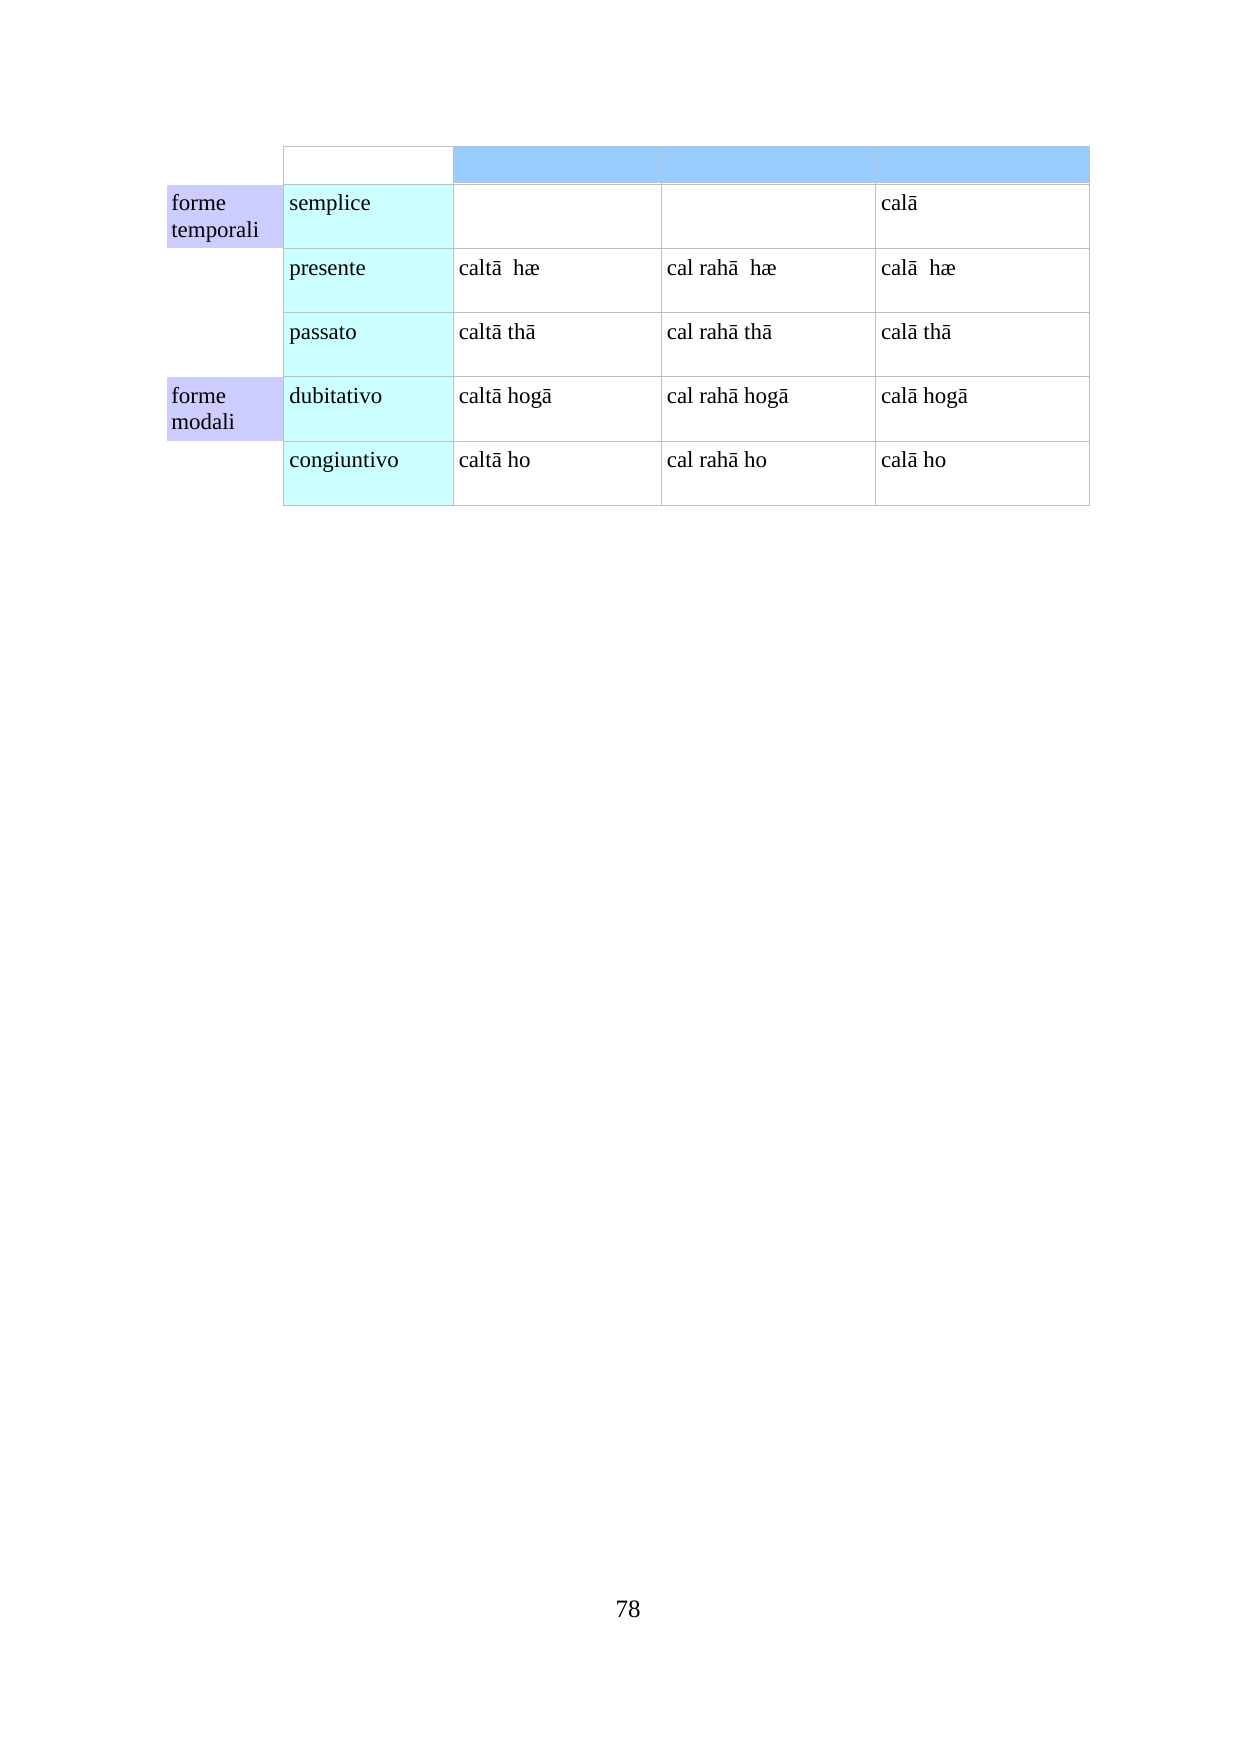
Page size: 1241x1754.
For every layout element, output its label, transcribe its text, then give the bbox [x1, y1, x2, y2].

table_cell calā hæ [876, 249, 1089, 312]
table_cell cal rahā hogā [662, 377, 875, 441]
table_cell calā hogā [876, 377, 1089, 441]
table_cell [167, 442, 283, 505]
table_cell caltā hogā [454, 377, 661, 441]
table_cell calā ho [876, 442, 1089, 505]
table_cell cal rahā hæ [662, 249, 875, 312]
table_header [284, 147, 453, 183]
table_header [876, 147, 1089, 183]
table_cell caltā ho [454, 442, 661, 505]
table_cell cal rahā thā [662, 313, 875, 376]
table_cell [662, 185, 875, 248]
table_cell congiuntivo [284, 442, 453, 505]
table_header [167, 147, 283, 183]
table_cell dubitativo [284, 377, 453, 441]
table_cell calā thā [876, 313, 1089, 376]
table_header [662, 147, 875, 183]
table_cell [167, 249, 283, 312]
table_cell forme modali [167, 377, 283, 441]
table_cell passato [284, 313, 453, 376]
table_cell cal rahā ho [662, 442, 875, 505]
table_cell [454, 185, 661, 248]
table_cell semplice [284, 185, 453, 248]
table_cell caltā thā [454, 313, 661, 376]
table_cell [167, 313, 283, 376]
table_cell caltā hæ [454, 249, 661, 312]
table_cell presente [284, 249, 453, 312]
table_header [454, 147, 661, 183]
table_cell calā [876, 185, 1089, 248]
table_cell forme temporali [167, 185, 283, 248]
